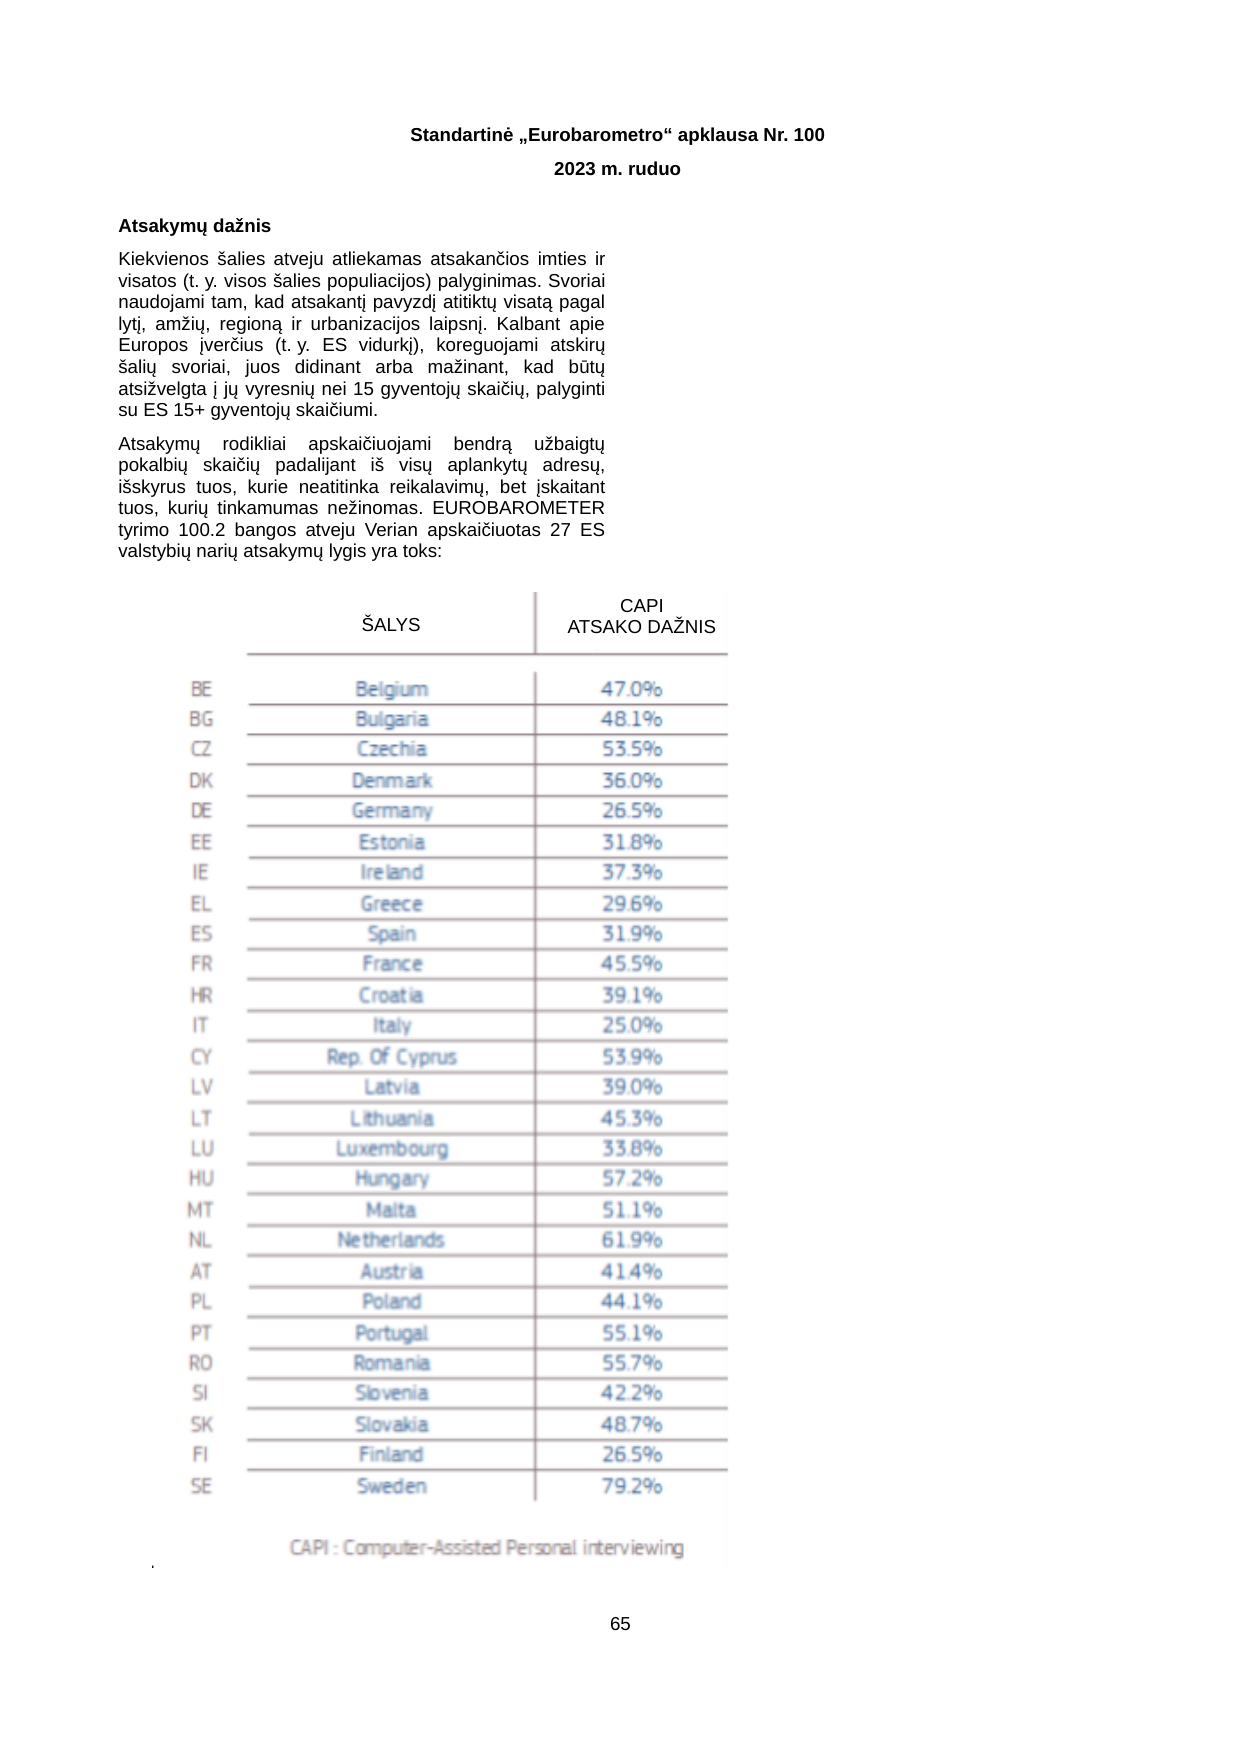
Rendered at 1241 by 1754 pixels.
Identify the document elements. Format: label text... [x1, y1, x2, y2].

text Atsakymų dažnis [118, 214, 605, 236]
text Atsakymų rodikliai apskaičiuojami bendrą užbaigtų pokalbių skaičių padalijant iš visų aplankytų adresų, išskyrus tuos, kurie neatitinka reikalavimų, bet įskaitant tuos, kurių tinkamumas nežinomas. EUROBAROMETER tyrimo 100.2 bangos atveju Verian apskaičiuotas 27 ES valstybių narių atsakymų lygis yra toks: [118, 432, 605, 562]
picture [152, 592, 730, 1568]
text Kiekvienos šalies atveju atliekamas atsakančios imties ir visatos (t. y. visos šalies populiacijos) palyginimas. Svoriai naudojami tam, kad atsakantį pavyzdį atitiktų visatą pagal lytį, amžių, regioną ir urbanizacijos laipsnį. Kalbant apie Europos įverčius (t. y. ES vidurkį), koreguojami atskirų šalių svoriai, juos didinant arba mažinant, kad būtų atsižvelgta į jų vyresnių nei 15 gyventojų skaičių, palyginti su ES 15+ gyventojų skaičiumi. [118, 248, 605, 420]
